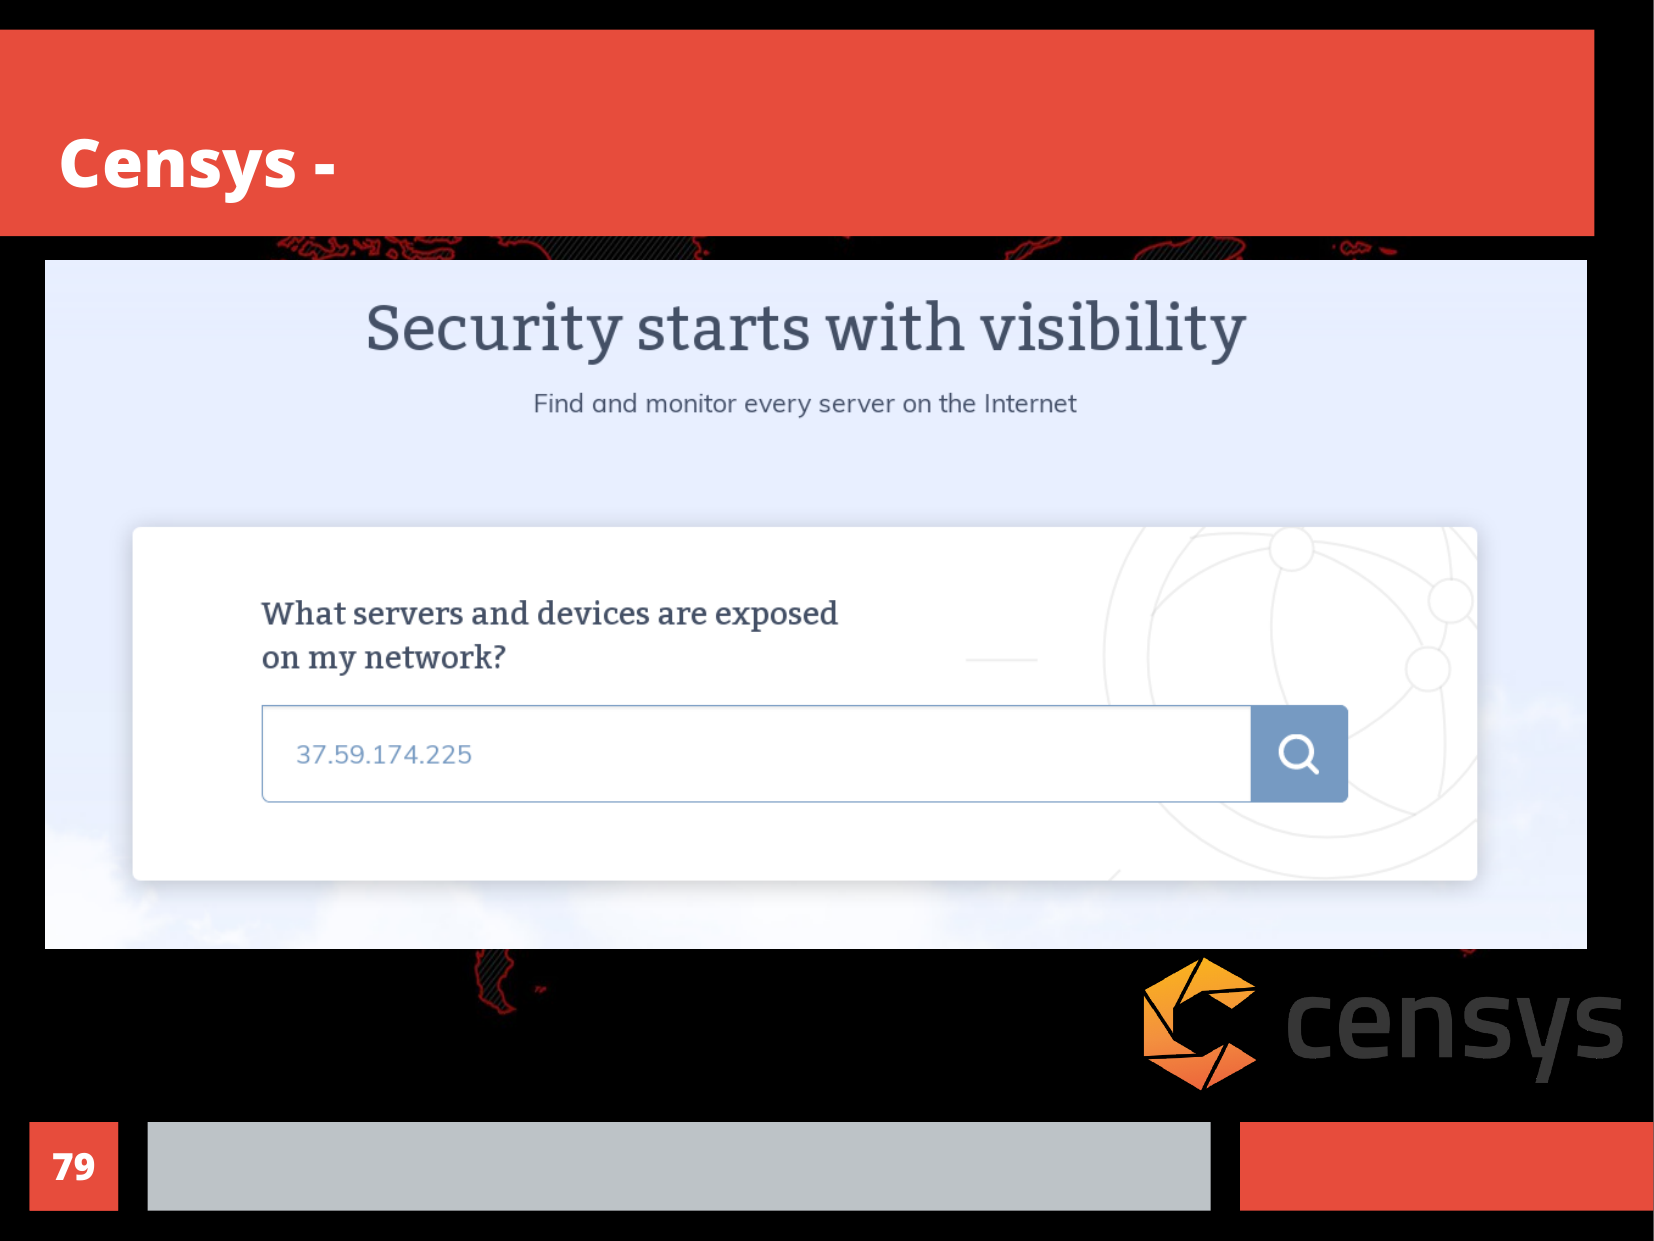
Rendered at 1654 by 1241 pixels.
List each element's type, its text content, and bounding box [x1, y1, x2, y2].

title Censys - [59, 59, 1595, 207]
picture [0, 0, 1654, 1241]
